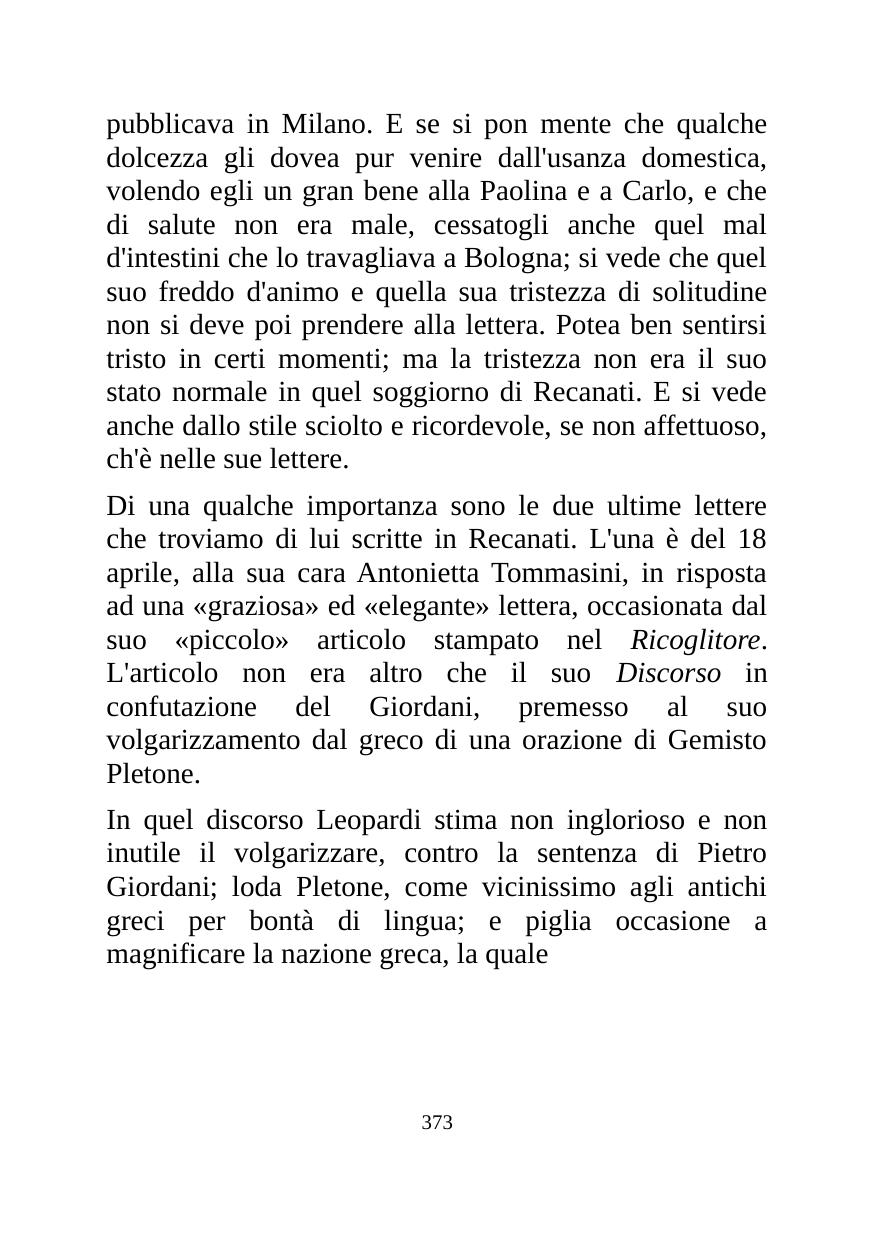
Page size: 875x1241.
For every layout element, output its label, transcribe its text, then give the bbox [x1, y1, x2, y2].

text In quel discorso Leopardi stima non inglorioso e non inutile il volgarizzare, contro la sentenza di Pietro Giordani; loda Pletone, come vicinissimo agli antichi greci per bontà di lingua; e piglia occasione a magnificare la nazione greca, la quale [106, 802, 768, 970]
text Di una qualche importanza sono le due ultime lettere che troviamo di lui scritte in Recanati. L'una è del 18 aprile, alla sua cara Antonietta Tommasini, in risposta ad una «graziosa» ed «elegante» lettera, occasionata dal suo «piccolo» articolo stampato nel Ricoglitore. L'articolo non era altro che il suo Discorso in confutazione del Giordani, premesso al suo volgarizzamento dal greco di una orazione di Gemisto Pletone. [106, 488, 768, 789]
text pubblicava in Milano. E se si pon mente che qualche dolcezza gli dovea pur venire dall'usanza domestica, volendo egli un gran bene alla Paolina e a Carlo, e che di salute non era male, cessatogli anche quel mal d'intestini che lo travagliava a Bologna; si vede che quel suo freddo d'animo e quella sua tristezza di solitudine non si deve poi prendere alla lettera. Potea ben sentirsi tristo in certi momenti; ma la tristezza non era il suo stato normale in quel soggiorno di Recanati. E si vede anche dallo stile sciolto e ricordevole, se non affettuoso, ch'è nelle sue lettere. [106, 106, 768, 475]
